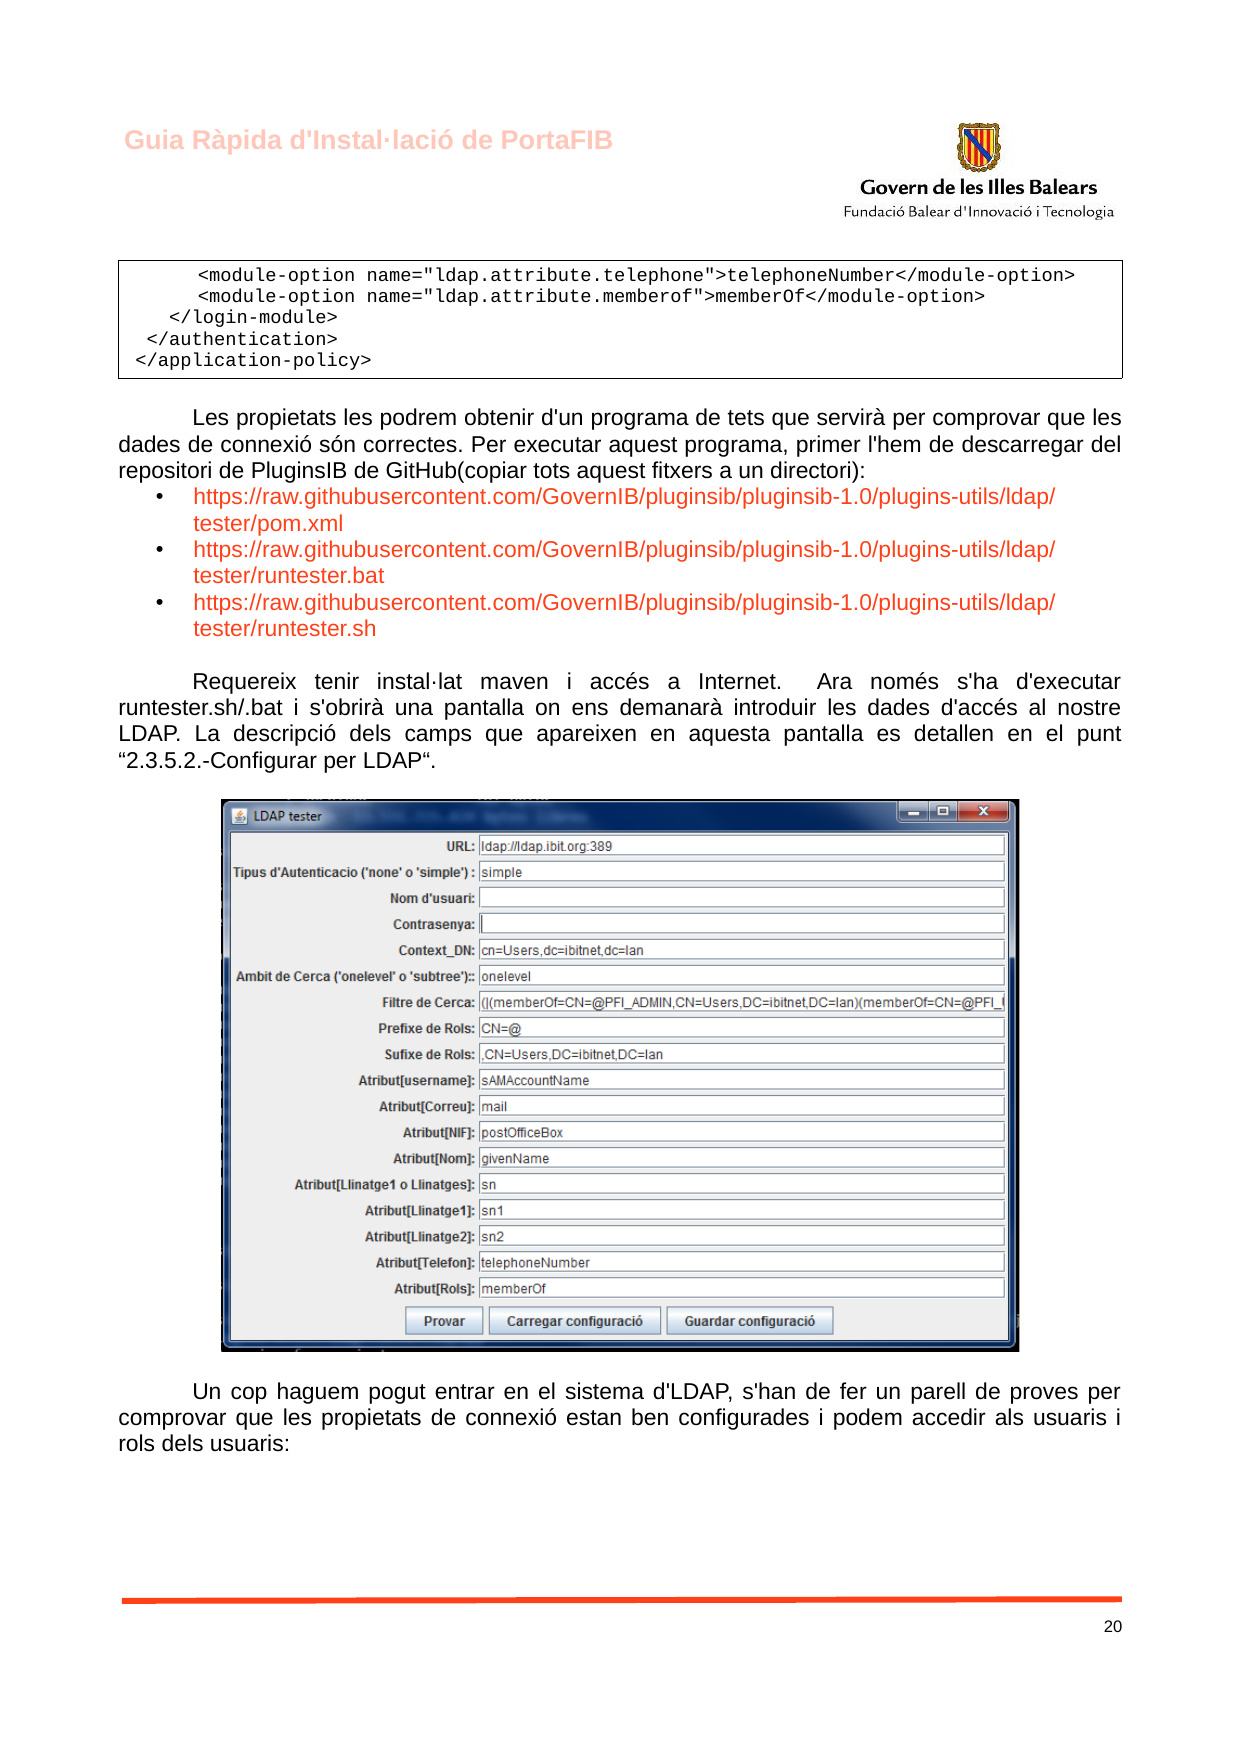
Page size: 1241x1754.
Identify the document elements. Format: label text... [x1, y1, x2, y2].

text Requereix tenir instal·lat maven i accés a Internet. Ara només s'ha d'executar runtester.sh/.bat i s'obrirà una pantalla on ens demanarà introduir les dades d'accés al nostre LDAP. La descripció dels camps que apareixen en aquesta pantalla es detallen en el punt “2.3.5.2.-Configurar per LDAP“. [118, 668, 1122, 773]
text Les propietats les podrem obtenir d'un programa de tets que servirà per comprovar que les dades de connexió són correctes. Per executar aquest programa, primer l'hem de descarregar del repositori de PluginsIB de GitHub(copiar tots aquest fitxers a un directori): [118, 404, 1122, 483]
list https://raw.githubusercontent.com/GovernIB/pluginsib/pluginsib-1.0/plugins-utils/ldap/tester/runtester.bat [156, 536, 1122, 589]
picture [840, 123, 1117, 220]
text Un cop haguem pogut entrar en el sistema d'LDAP, s'han de fer un parell de proves per comprovar que les propietats de connexió estan ben configurades i podem accedir als usuaris i rols dels usuaris: [118, 1378, 1122, 1457]
picture [221, 799, 1020, 1352]
list https://raw.githubusercontent.com/GovernIB/pluginsib/pluginsib-1.0/plugins-utils/ldap/tester/runtester.sh [156, 589, 1122, 641]
table_header <module-option name="ldap.attribute.telephone">telephoneNumber</module-option> <module-option name="ldap.attribute.memberof">memberOf</module-option> </login-module> </authentication> </application-policy> [119, 261, 1122, 378]
list https://raw.githubusercontent.com/GovernIB/pluginsib/pluginsib-1.0/plugins-utils/ldap/tester/pom.xml [156, 483, 1122, 536]
